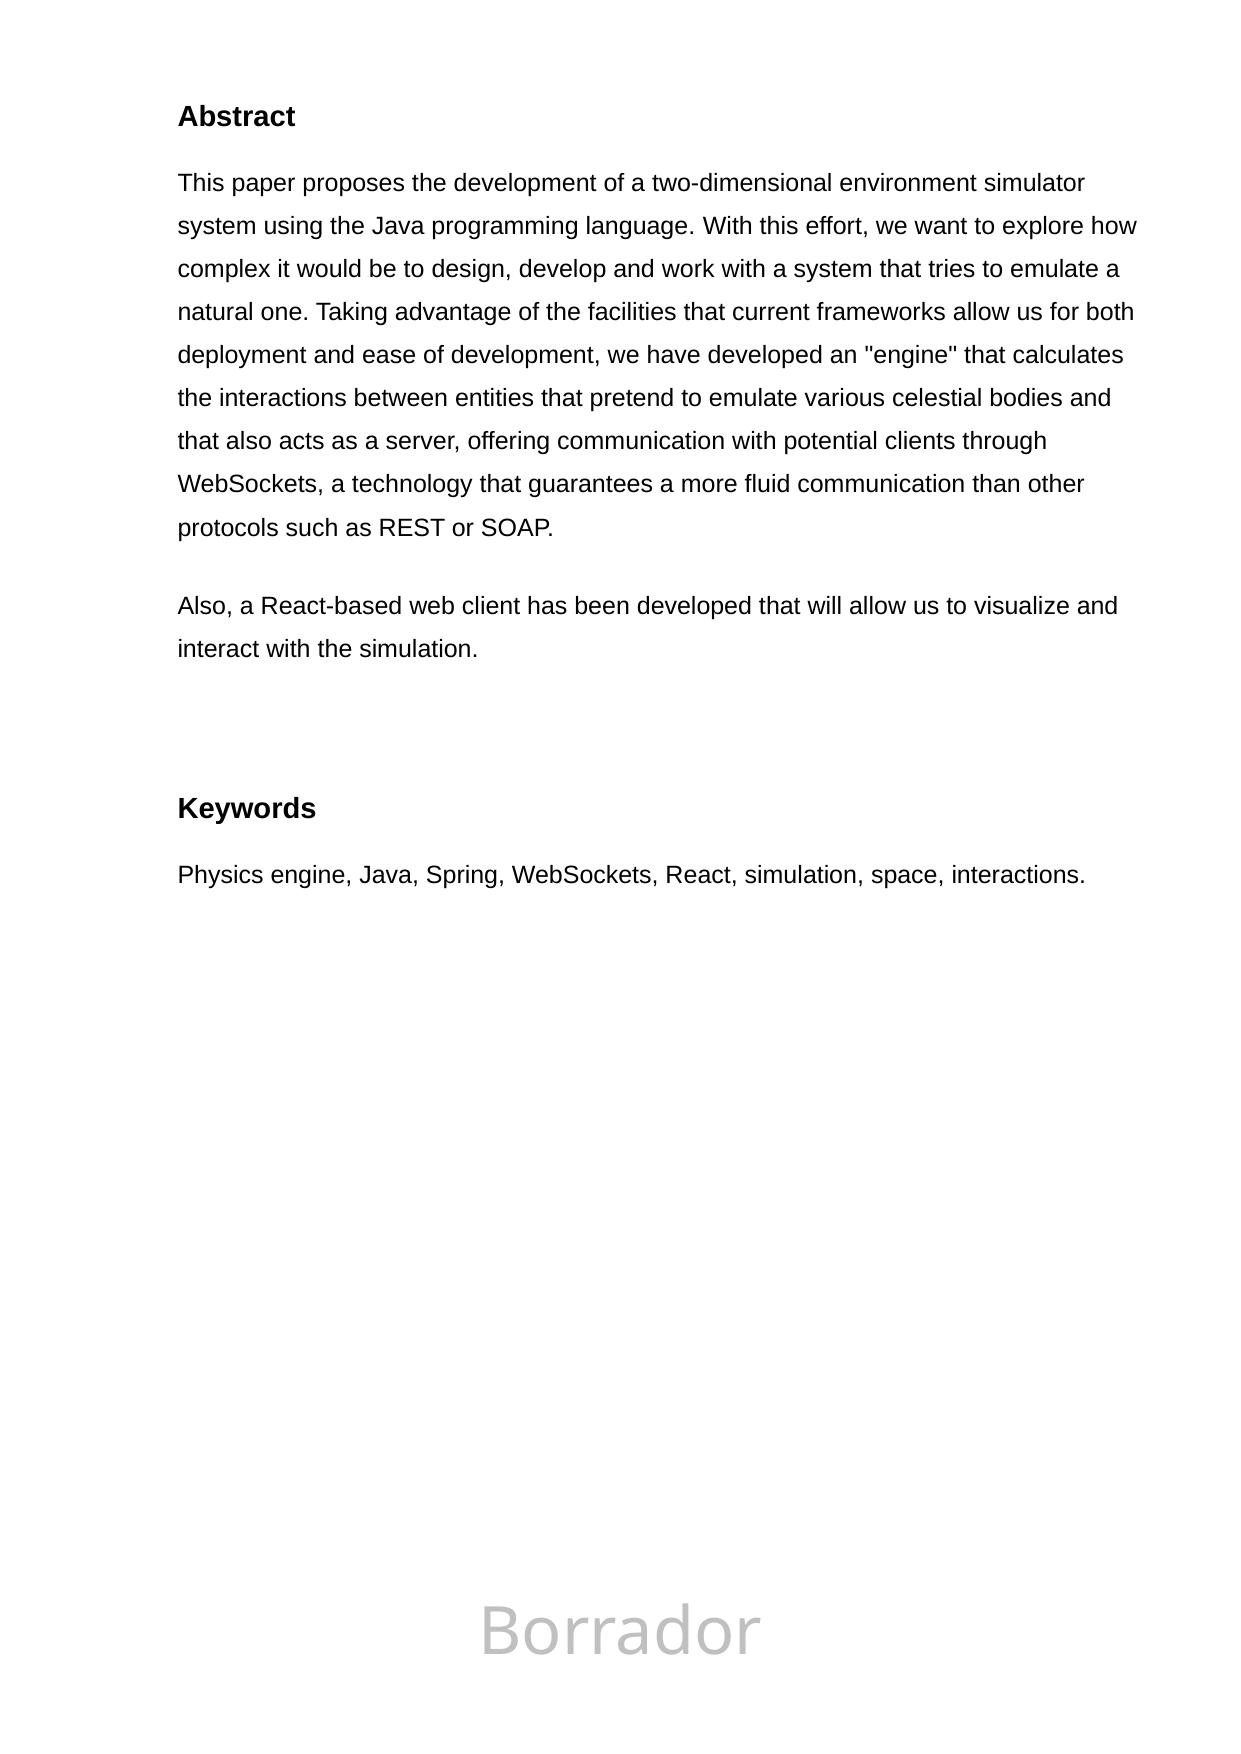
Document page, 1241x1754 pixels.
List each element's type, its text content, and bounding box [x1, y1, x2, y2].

text Physics engine, Java, Spring, WebSockets, React, simulation, space, interactions. [177, 860, 1152, 889]
text Abstract [177, 99, 1152, 132]
text Keywords [177, 791, 1152, 825]
text Also, a React-based web client has been developed that will allow us to visualize and interact with the simulation. [177, 591, 1152, 663]
text This paper proposes the development of a two-dimensional environment simulator system using the Java programming language. With this effort, we want to explore how complex it would be to design, develop and work with a system that tries to emulate a natural one. Taking advantage of the facilities that current frameworks allow us for both deployment and ease of development, we have developed an "engine" that calculates the interactions between entities that pretend to emulate various celestial bodies and that also acts as a server, offering communication with potential clients through WebSockets, a technology that guarantees a more fluid communication than other protocols such as REST or SOAP. [177, 168, 1152, 541]
